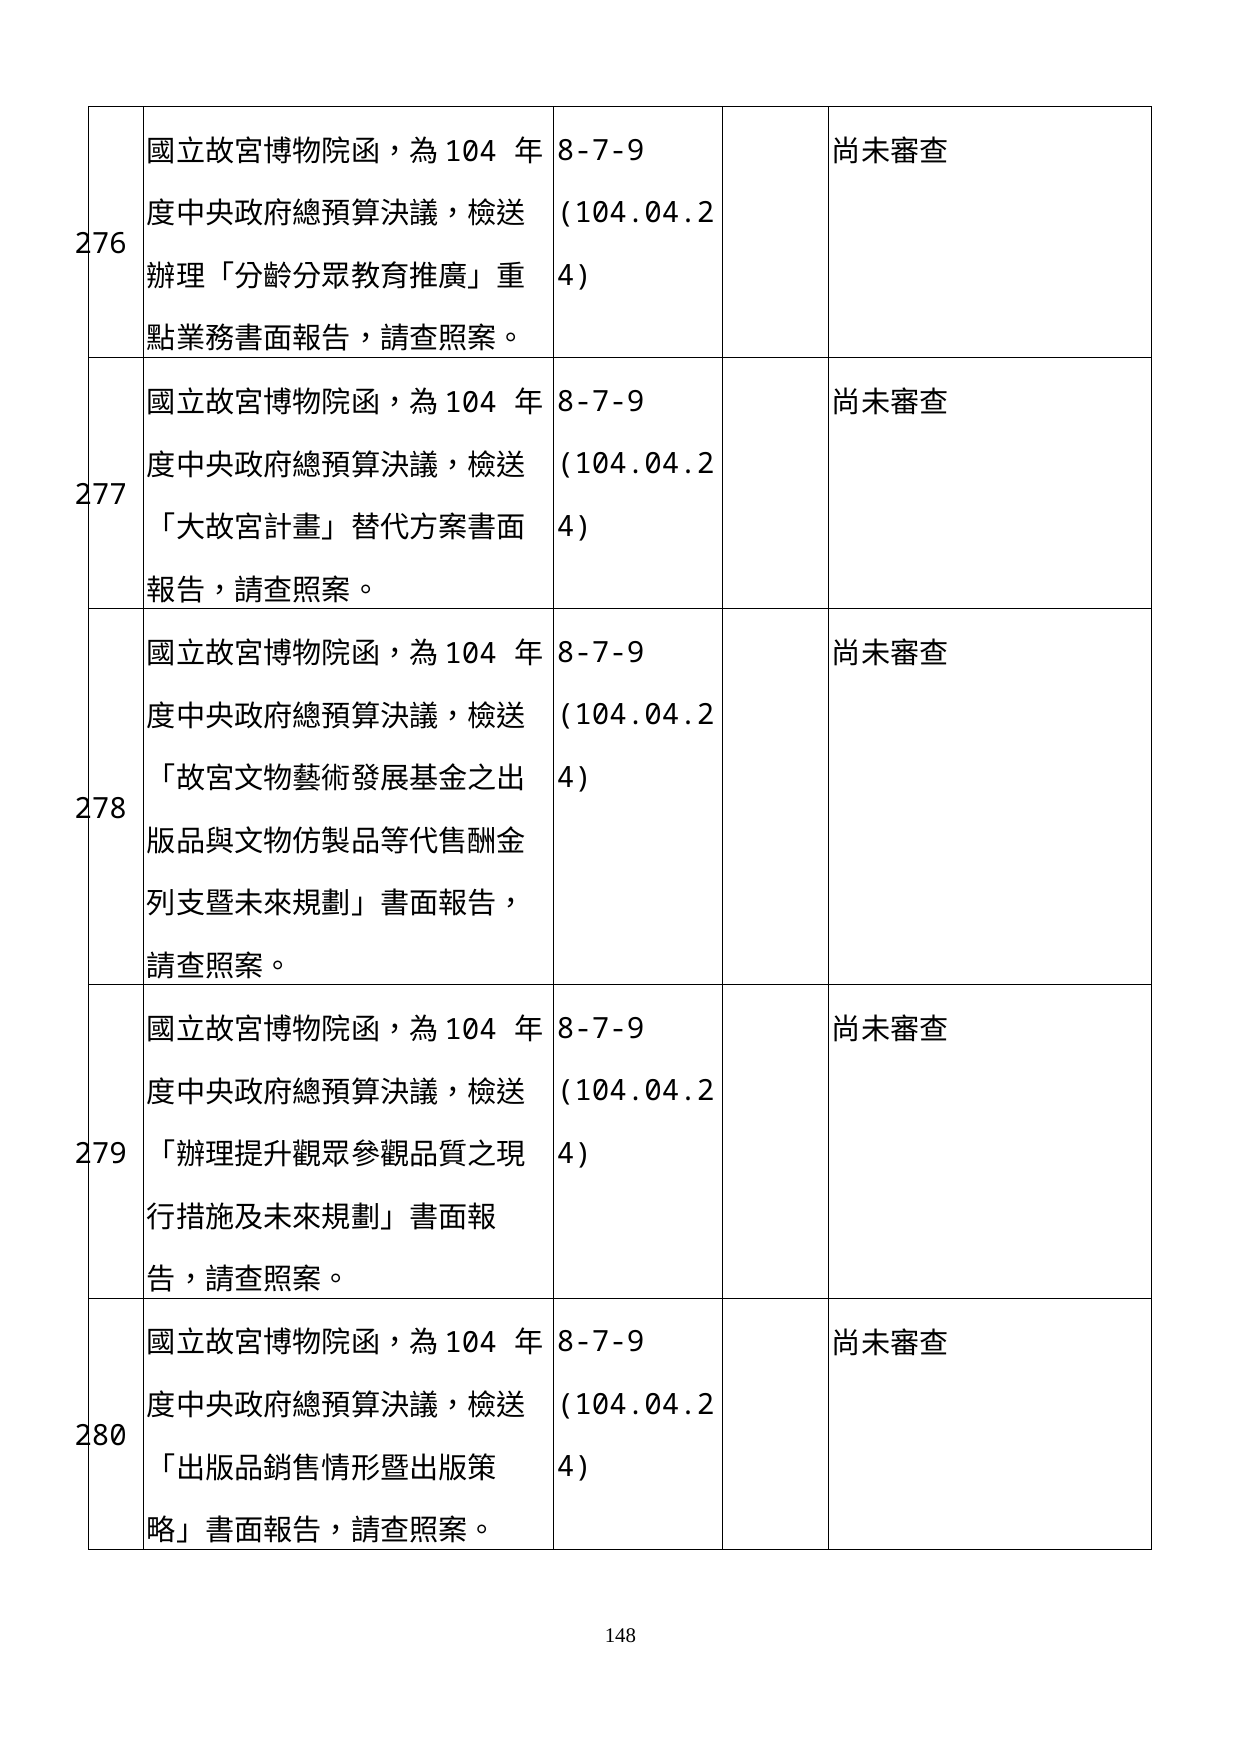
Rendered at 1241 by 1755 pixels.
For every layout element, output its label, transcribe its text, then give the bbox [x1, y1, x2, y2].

table_cell 國立故宮博物院函，為104 年度中央政府總預算決議，檢送辦理「分齡分眾教育推廣」重點業務書面報告，請查照案。 [144, 107, 553, 357]
table_cell [89, 609, 143, 984]
table_cell [89, 1299, 143, 1549]
table_cell 尚未審查 [829, 609, 1151, 984]
table_cell 8-7-9 (104.04.24) [554, 985, 722, 1298]
table_cell 尚未審查 [829, 1299, 1151, 1549]
table_cell [723, 609, 828, 984]
table_cell 國立故宮博物院函，為104 年度中央政府總預算決議，檢送「大故宮計畫」替代方案書面報告，請查照案。 [144, 358, 553, 608]
table_cell [89, 107, 143, 357]
table_cell [723, 985, 828, 1298]
table_cell [723, 107, 828, 357]
table_cell [723, 358, 828, 608]
table_cell [89, 358, 143, 608]
table_cell 尚未審查 [829, 107, 1151, 357]
table_cell 國立故宮博物院函，為104 年度中央政府總預算決議，檢送「故宮文物藝術發展基金之出 版品與文物仿製品等代售酬金列支暨未來規劃」書面報告，請查照案。 [144, 609, 553, 984]
table_cell [89, 985, 143, 1298]
table_cell 國立故宮博物院函，為104 年度中央政府總預算決議，檢送「出版品銷售情形暨出版策略」書面報告，請查照案。 [144, 1299, 553, 1549]
table_cell 8-7-9 (104.04.24) [554, 609, 722, 984]
table_cell 尚未審查 [829, 985, 1151, 1298]
table_cell 8-7-9 (104.04.24) [554, 107, 722, 357]
table_cell 8-7-9 (104.04.24) [554, 1299, 722, 1549]
table_cell 國立故宮博物院函，為104 年度中央政府總預算決議，檢送「辦理提升觀眾參觀品質之現行措施及未來規劃」書面報告，請查照案。 [144, 985, 553, 1298]
table_cell [723, 1299, 828, 1549]
table_cell 8-7-9 (104.04.24) [554, 358, 722, 608]
table_cell 尚未審查 [829, 358, 1151, 608]
